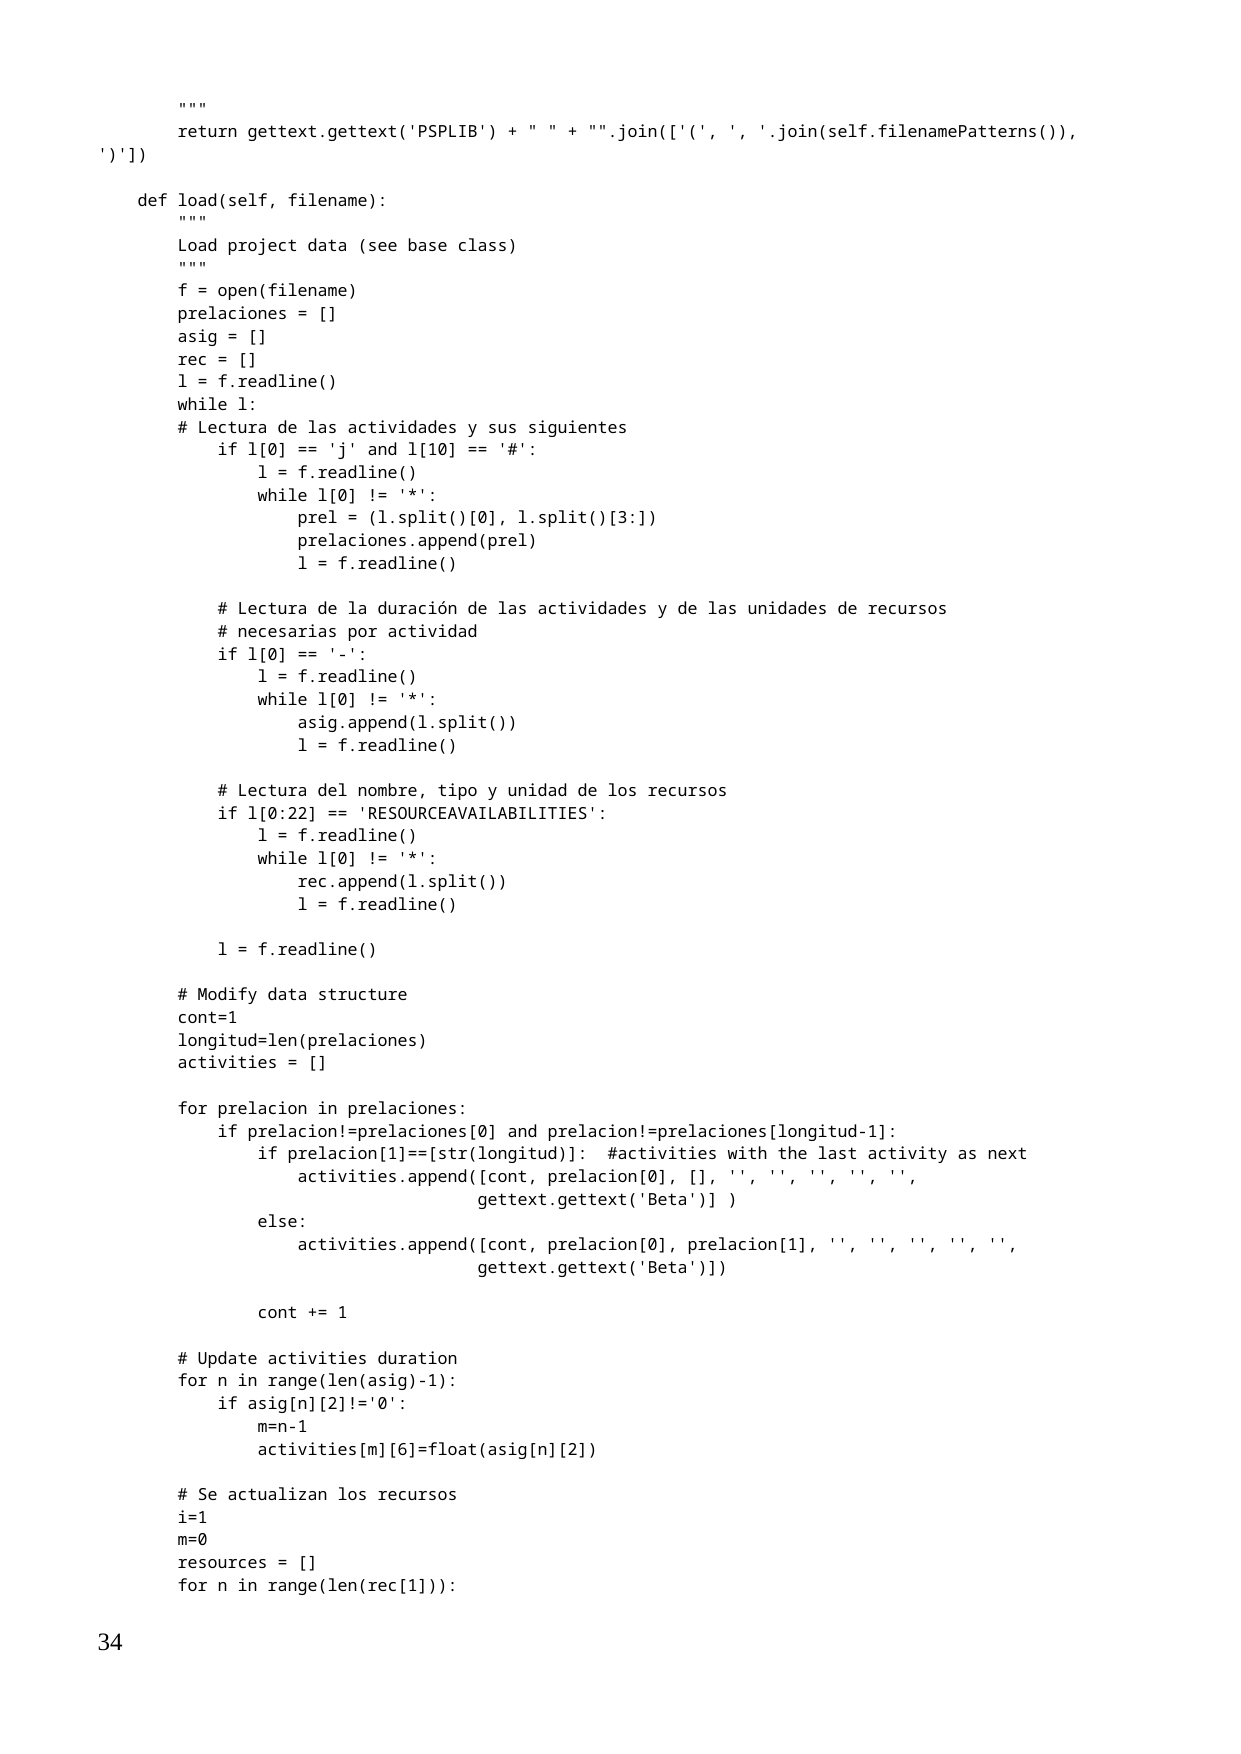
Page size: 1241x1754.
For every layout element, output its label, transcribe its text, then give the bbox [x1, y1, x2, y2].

text asig.append(l.split()) [97, 711, 1113, 733]
text if asig[n][2]!='0': [97, 1392, 1113, 1414]
text def load(self, filename): [97, 188, 1113, 211]
text else: [97, 1210, 1113, 1233]
text cont += 1 [97, 1301, 1113, 1324]
text i=1 [97, 1505, 1113, 1528]
text for prelacion in prelaciones: [97, 1097, 1113, 1119]
text return gettext.gettext('PSPLIB') + " " + "".join(['(', ', '.join(self.filenamePatterns()), ')']) [97, 120, 1113, 166]
text rec = [] [97, 347, 1113, 370]
text l = f.readline() [97, 824, 1113, 847]
text while l[0] != '*': [97, 688, 1113, 711]
text l = f.readline() [97, 938, 1113, 960]
text for n in range(len(asig)-1): [97, 1369, 1113, 1392]
text rec.append(l.split()) [97, 869, 1113, 892]
text # necesarias por actividad [97, 620, 1113, 642]
text l = f.readline() [97, 552, 1113, 574]
text # Se actualizan los recursos [97, 1483, 1113, 1505]
text while l[0] != '*': [97, 483, 1113, 506]
text """ [97, 211, 1113, 234]
text l = f.readline() [97, 665, 1113, 688]
text activities[m][6]=float(asig[n][2]) [97, 1437, 1113, 1460]
text l = f.readline() [97, 461, 1113, 483]
text if l[0:22] == 'RESOURCEAVAILABILITIES': [97, 801, 1113, 824]
text longitud=len(prelaciones) [97, 1028, 1113, 1051]
text asig = [] [97, 324, 1113, 347]
text # Lectura de la duración de las actividades y de las unidades de recursos [97, 597, 1113, 620]
text while l[0] != '*': [97, 847, 1113, 869]
text gettext.gettext('Beta')]) [97, 1256, 1113, 1278]
text activities.append([cont, prelacion[0], [], '', '', '', '', '', [97, 1165, 1113, 1187]
text cont=1 [97, 1006, 1113, 1028]
text # Lectura de las actividades y sus siguientes [97, 415, 1113, 438]
text # Modify data structure [97, 983, 1113, 1006]
text m=n-1 [97, 1414, 1113, 1437]
text if l[0] == 'j' and l[10] == '#': [97, 438, 1113, 461]
text if prelacion[1]==[str(longitud)]: #activities with the last activity as next [97, 1142, 1113, 1165]
text m=0 [97, 1528, 1113, 1551]
text resources = [] [97, 1551, 1113, 1573]
text if l[0] == '-': [97, 642, 1113, 665]
text prel = (l.split()[0], l.split()[3:]) [97, 506, 1113, 529]
text for n in range(len(rec[1])): [97, 1573, 1113, 1596]
text activities.append([cont, prelacion[0], prelacion[1], '', '', '', '', '', [97, 1233, 1113, 1256]
text prelaciones = [] [97, 302, 1113, 324]
text l = f.readline() [97, 370, 1113, 393]
text """ [97, 256, 1113, 279]
text l = f.readline() [97, 733, 1113, 756]
text prelaciones.append(prel) [97, 529, 1113, 552]
text while l: [97, 393, 1113, 415]
text l = f.readline() [97, 892, 1113, 915]
text Load project data (see base class) [97, 234, 1113, 256]
text gettext.gettext('Beta')] ) [97, 1187, 1113, 1210]
text if prelacion!=prelaciones[0] and prelacion!=prelaciones[longitud-1]: [97, 1119, 1113, 1142]
text """ [97, 97, 1113, 120]
text activities = [] [97, 1051, 1113, 1074]
text f = open(filename) [97, 279, 1113, 302]
text # Lectura del nombre, tipo y unidad de los recursos [97, 779, 1113, 801]
text # Update activities duration [97, 1346, 1113, 1369]
